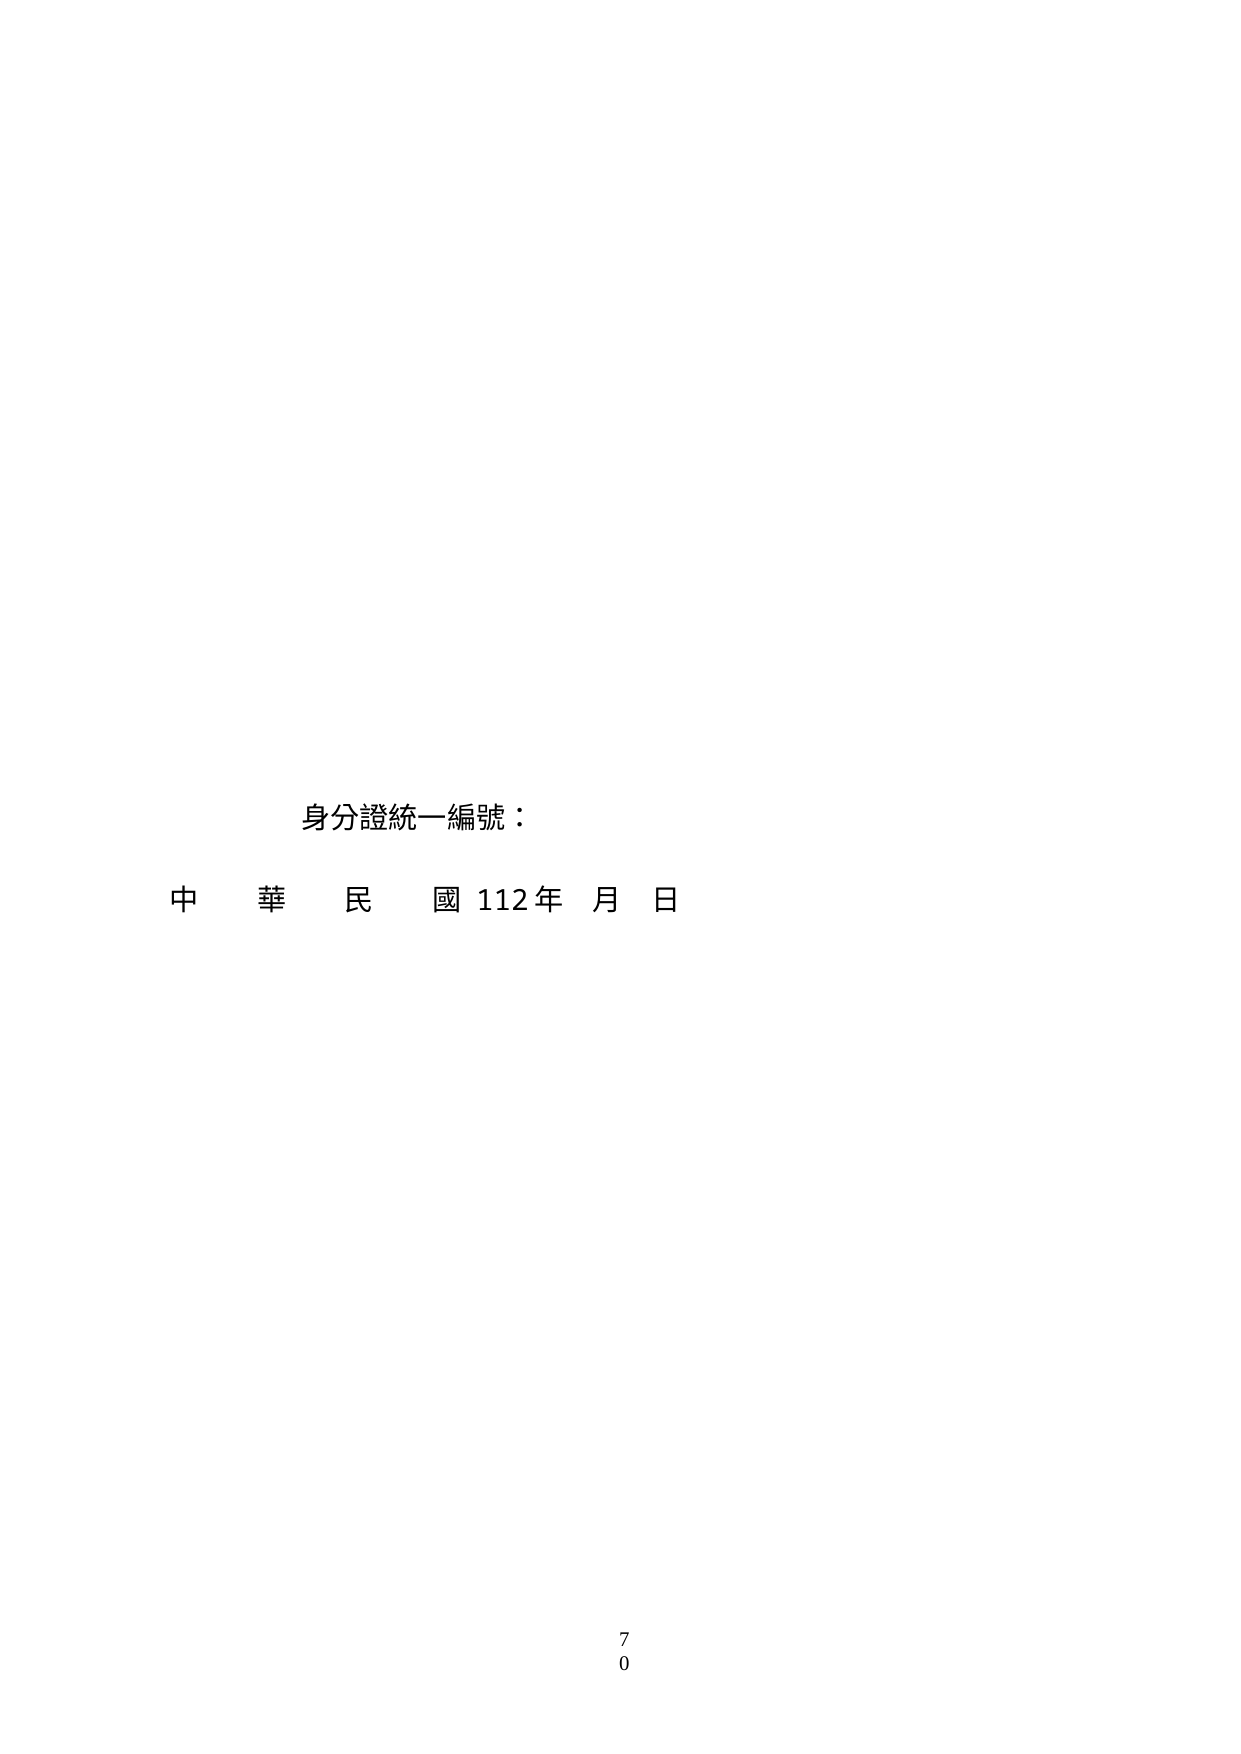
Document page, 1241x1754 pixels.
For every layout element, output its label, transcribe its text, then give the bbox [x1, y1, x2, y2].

text 中 華 民 國 112年 月 日 [169, 856, 1071, 919]
text 身分證統一編號： [94, 795, 1146, 837]
